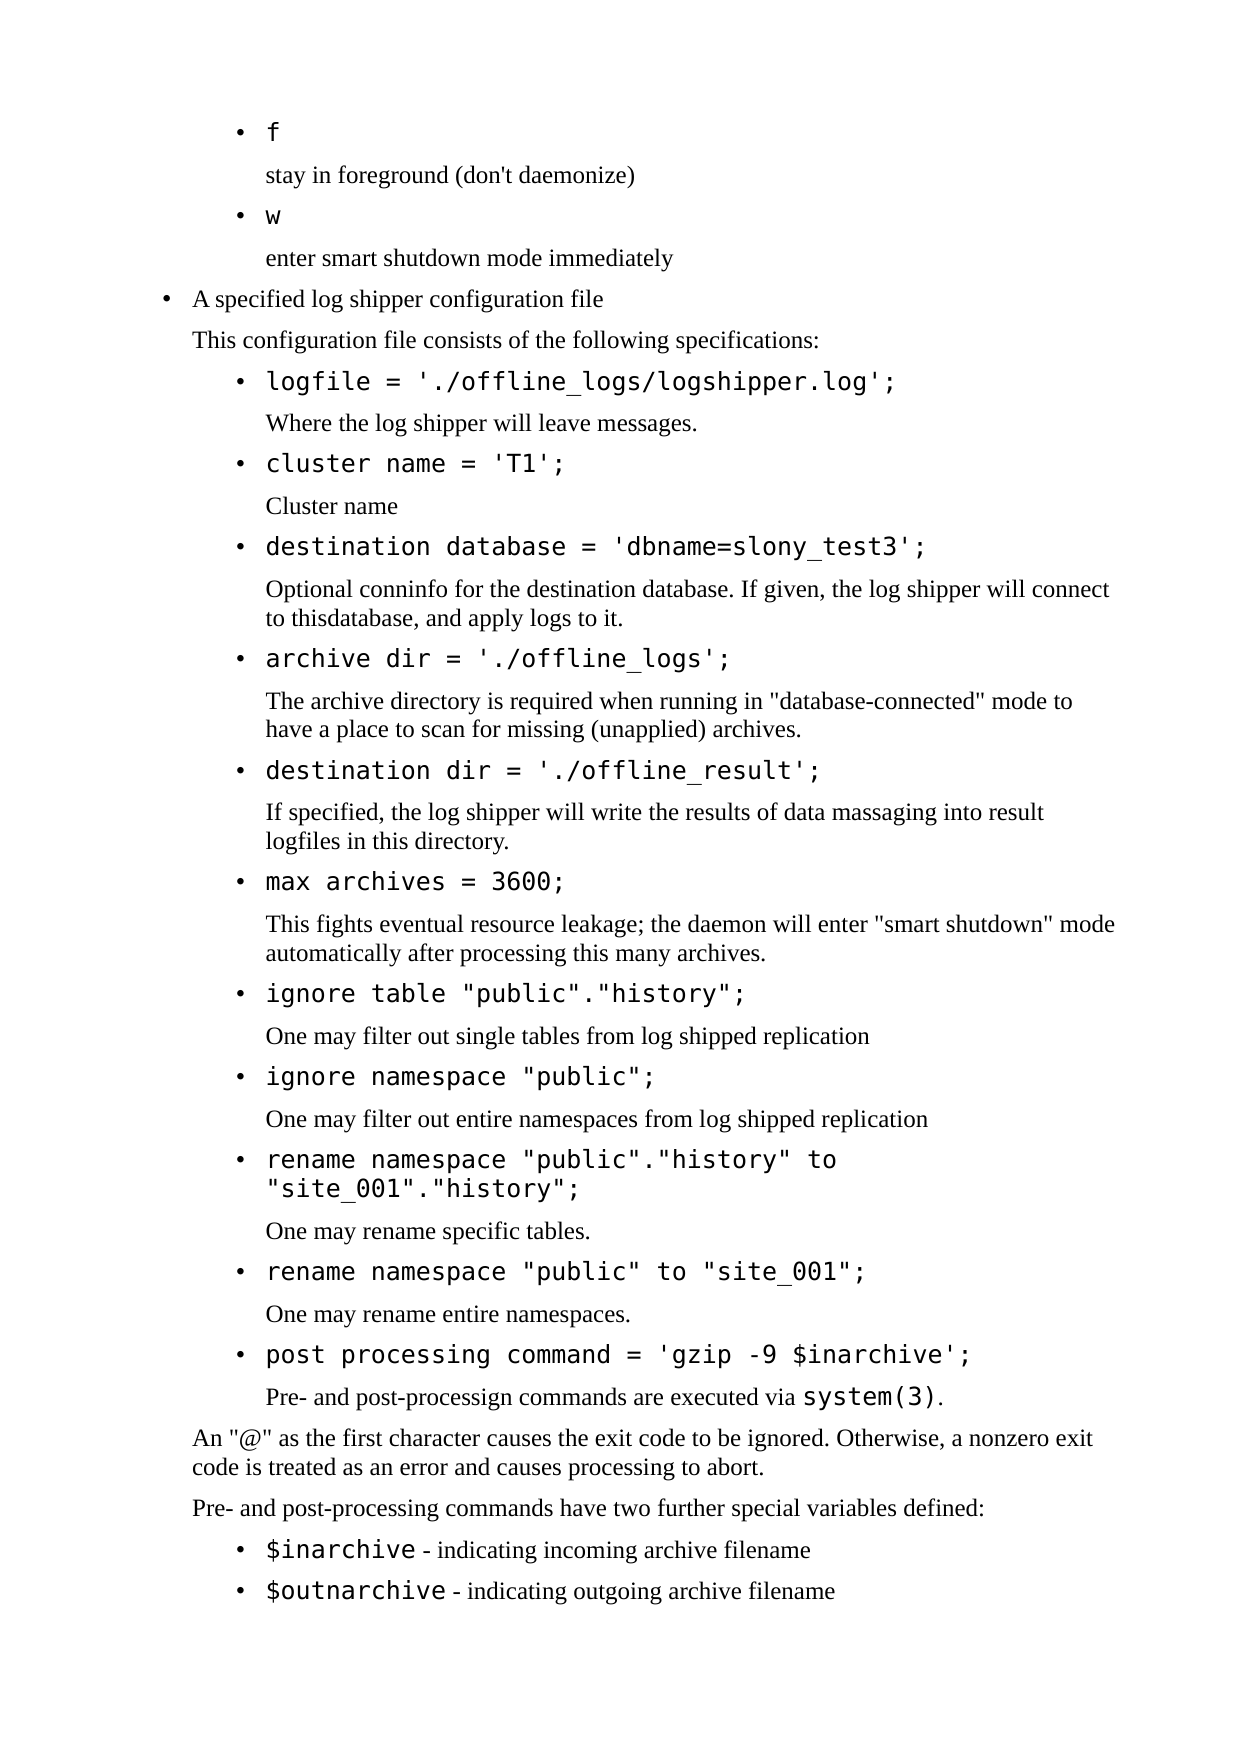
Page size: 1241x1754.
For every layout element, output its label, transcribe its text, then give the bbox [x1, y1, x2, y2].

list One may filter out single tables from log shipped replication [236, 1021, 1122, 1049]
list This configuration file consists of the following specifications: [162, 325, 1122, 354]
list stay in foreground (don't daemonize) [236, 160, 1122, 189]
list rename namespace "public" to "site_001"; [236, 1257, 1122, 1286]
list If specified, the log shipper will write the results of data massaging into result logfiles in this directory. [236, 797, 1122, 855]
list w [236, 201, 1122, 230]
list ignore namespace "public"; [236, 1062, 1122, 1091]
list max archives = 3600; [236, 867, 1122, 897]
list Where the log shipper will leave messages. [236, 408, 1122, 437]
list ignore table "public"."history"; [236, 979, 1122, 1008]
list One may filter out entire namespaces from log shipped replication [236, 1104, 1122, 1132]
list One may rename entire namespaces. [236, 1299, 1122, 1327]
list A specified log shipper configuration file [162, 284, 1122, 313]
list This fights eventual resource leakage; the daemon will enter "smart shutdown" mode automatically after processing this many archives. [236, 909, 1122, 967]
list post processing command = 'gzip -9 $inarchive'; [236, 1340, 1122, 1369]
list destination database = 'dbname=slony_test3'; [236, 532, 1122, 562]
list enter smart shutdown mode immediately [236, 243, 1122, 272]
list Optional conninfo for the destination database. If given, the log shipper will connect to thisdatabase, and apply logs to it. [236, 574, 1122, 632]
list rename namespace "public"."history" to "site_001"."history"; [236, 1145, 1122, 1203]
list Cluster name [236, 491, 1122, 520]
list $inarchive - indicating incoming archive filename [236, 1535, 1122, 1564]
list $outnarchive - indicating outgoing archive filename [236, 1576, 1122, 1606]
list The archive directory is required when running in "database-connected" mode to have a place to scan for missing (unapplied) archives. [236, 686, 1122, 743]
list Pre- and post-processing commands have two further special variables defined: [162, 1493, 1122, 1522]
list destination dir = './offline_result'; [236, 756, 1122, 785]
list cluster name = 'T1'; [236, 449, 1122, 479]
list logfile = './offline_logs/logshipper.log'; [236, 367, 1122, 396]
list f [236, 118, 1122, 147]
list archive dir = './offline_logs'; [236, 644, 1122, 673]
list Pre- and post-processign commands are executed via system(3). [236, 1382, 1122, 1411]
list An "@" as the first character causes the exit code to be ignored. Otherwise, a nonzero exit code is treated as an error and causes processing to abort. [162, 1423, 1122, 1481]
list One may rename specific tables. [236, 1216, 1122, 1244]
